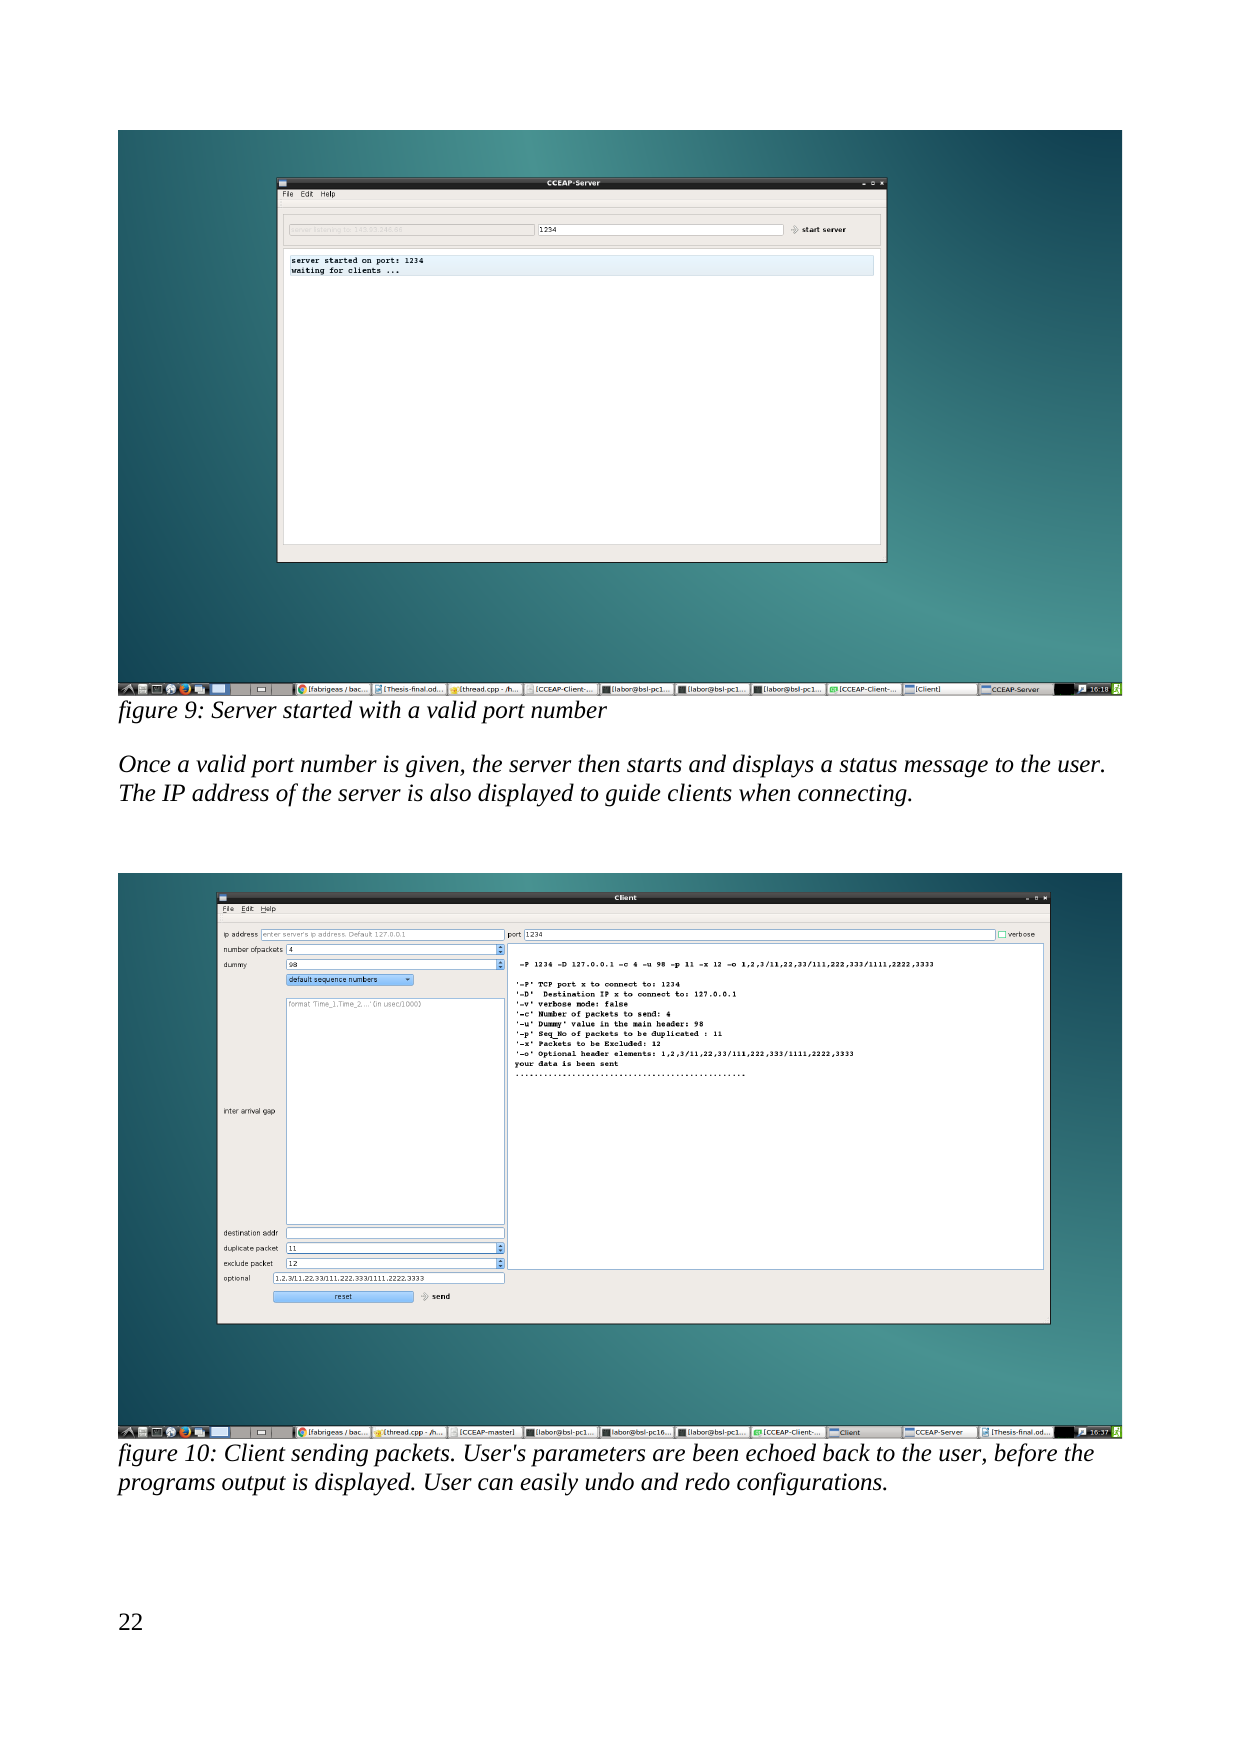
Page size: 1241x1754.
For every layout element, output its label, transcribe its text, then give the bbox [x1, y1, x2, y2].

picture [118, 130, 1123, 696]
text figure 9: Server started with a valid port number [118, 696, 1122, 724]
text Once a valid port number is given, the server then starts and displays a status message to the user. The IP address of the server is also displayed to guide clients when connecting. [118, 749, 1122, 807]
picture [118, 873, 1123, 1439]
text figure 10: Client sending packets. User's parameters are been echoed back to the user, before the programs output is displayed. User can easily undo and redo configurations. [118, 1439, 1122, 1496]
